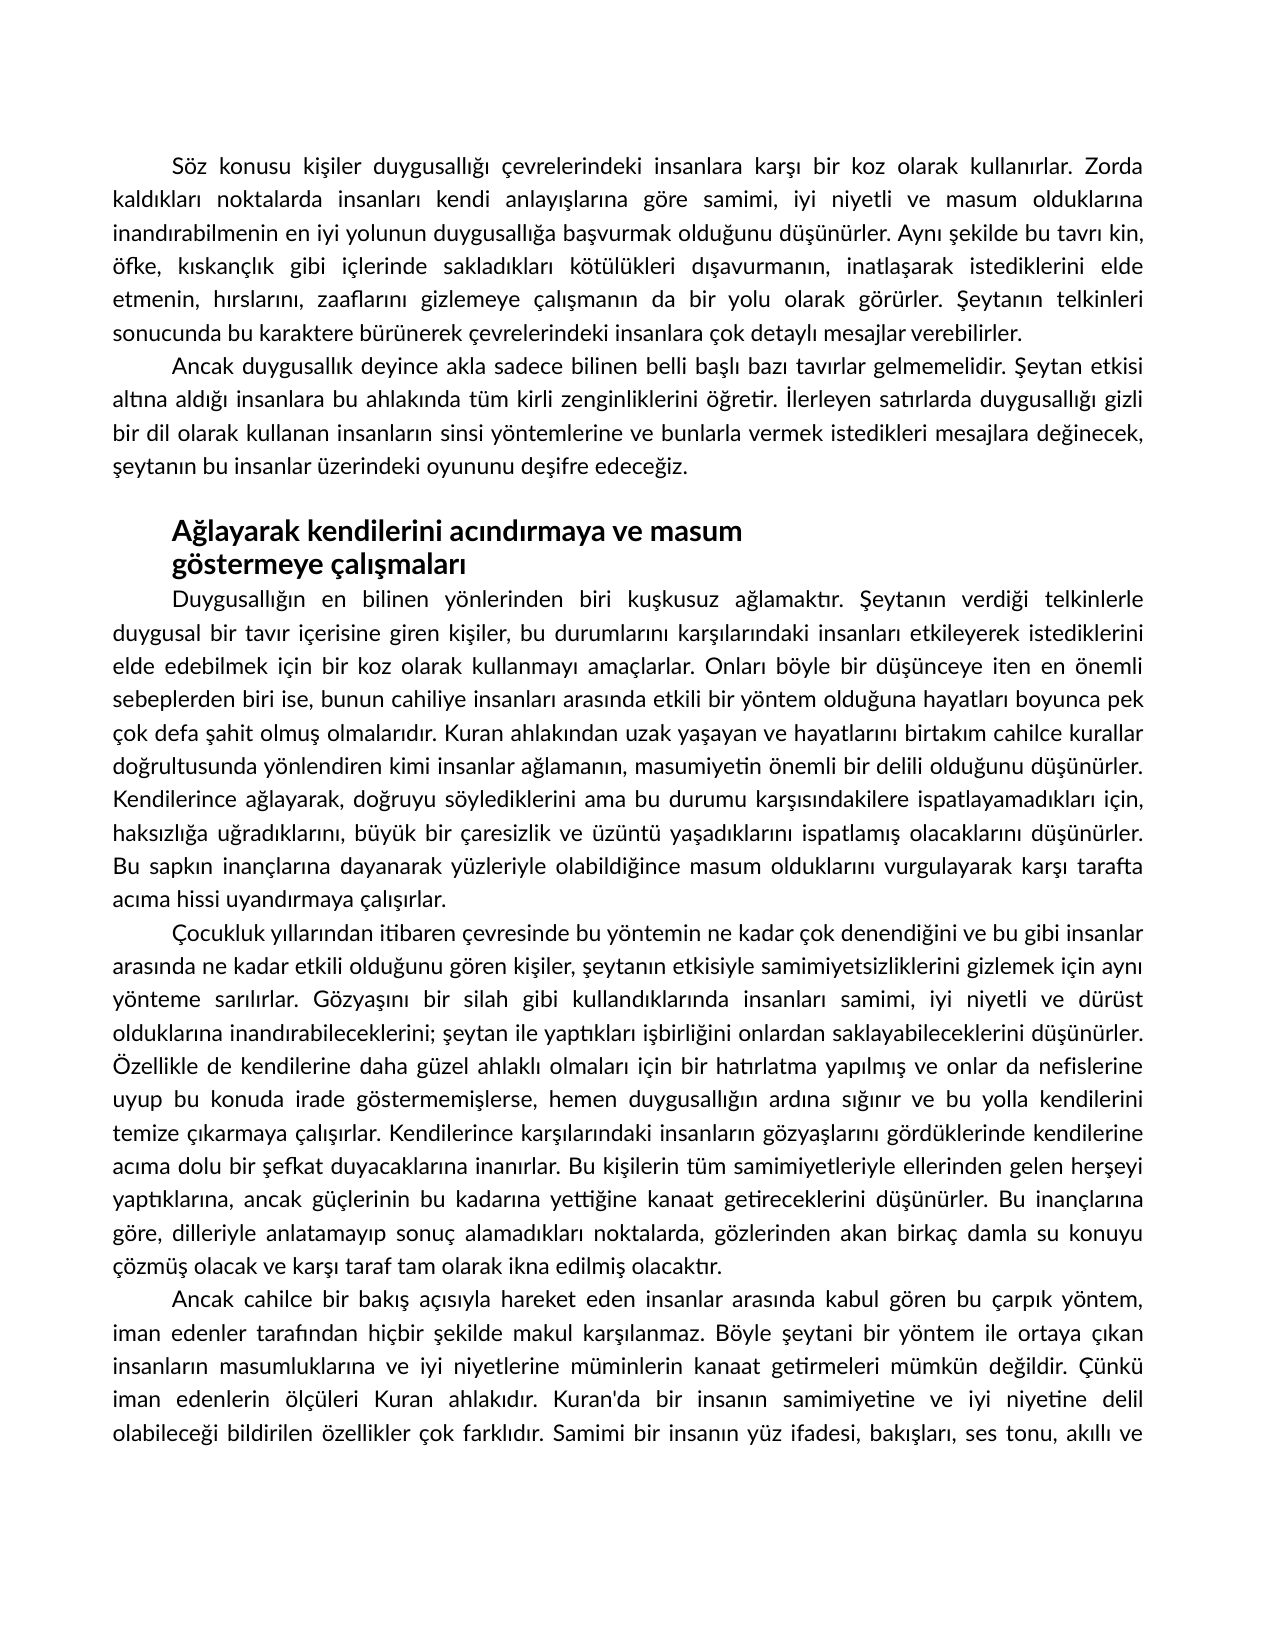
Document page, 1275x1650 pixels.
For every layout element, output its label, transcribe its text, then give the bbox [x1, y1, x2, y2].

text Ancak duygusallık deyince akla sadece bilinen belli başlı bazı tavırlar gelmemelidir. Şeytan etkisi altına aldığı insanlara bu ahlakında tüm kirli zenginliklerini öğretir. İlerleyen satırlarda duygusallığı gizli bir dil olarak kullanan insanların sinsi yöntemlerine ve bunlarla vermek istedikleri mesajlara değinecek, şeytanın bu insanlar üzerindeki oyununu deşifre edeceğiz. [112, 348, 1145, 481]
text Ancak cahilce bir bakış açısıyla hareket eden insanlar arasında kabul gören bu çarpık yöntem, iman edenler tarafından hiçbir şekilde makul karşılanmaz. Böyle şeytani bir yöntem ile ortaya çıkan insanların masumluklarına ve iyi niyetlerine müminlerin kanaat getirmeleri mümkün değildir. Çünkü iman edenlerin ölçüleri Kuran ahlakıdır. Kuran'da bir insanın samimiyetine ve iyi niyetine delil olabileceği bildirilen özellikler çok farklıdır. Samimi bir insanın yüz ifadesi, bakışları, ses tonu, akıllı ve [112, 1281, 1145, 1448]
text Çocukluk yıllarından itibaren çevresinde bu yöntemin ne kadar çok denendiğini ve bu gibi insanlar arasında ne kadar etkili olduğunu gören kişiler, şeytanın etkisiyle samimiyetsizliklerini gizlemek için aynı yönteme sarılırlar. Gözyaşını bir silah gibi kullandıklarında insanları samimi, iyi niyetli ve dürüst olduklarına inandırabileceklerini; şeytan ile yaptıkları işbirliğini onlardan saklayabileceklerini düşünürler. Özellikle de kendilerine daha güzel ahlaklı olmaları için bir hatırlatma yapılmış ve onlar da nefislerine uyup bu konuda irade göstermemişlerse, hemen duygusallığın ardına sığınır ve bu yolla kendilerini temize çıkarmaya çalışırlar. Kendilerince karşılarındaki insanların gözyaşlarını gördüklerinde kendilerine acıma dolu bir şefkat duyacaklarına inanırlar. Bu kişilerin tüm samimiyetleriyle ellerinden gelen herşeyi yaptıklarına, ancak güçlerinin bu kadarına yettiğine kanaat getireceklerini düşünürler. Bu inançlarına göre, dilleriyle anlatamayıp sonuç alamadıkları noktalarda, gözlerinden akan birkaç damla su konuyu çözmüş olacak ve karşı taraf tam olarak ikna edilmiş olacaktır. [112, 914, 1145, 1281]
text Söz konusu kişiler duygusallığı çevrelerindeki insanlara karşı bir koz olarak kullanırlar. Zorda kaldıkları noktalarda insanları kendi anlayışlarına göre samimi, iyi niyetli ve masum olduklarına inandırabilmenin en iyi yolunun duygusallığa başvurmak olduğunu düşünürler. Aynı şekilde bu tavrı kin, öfke, kıskançlık gibi içlerinde sakladıkları kötülükleri dışavurmanın, inatlaşarak istediklerini elde etmenin, hırslarını, zaaflarını gizlemeye çalışmanın da bir yolu olarak görürler. Şeytanın telkinleri sonucunda bu karaktere bürünerek çevrelerindeki insanlara çok detaylı mesajlar verebilirler. [112, 148, 1145, 348]
text Ağlayarak kendilerini acındırmaya ve masum [112, 514, 1145, 548]
text Duygusallığın en bilinen yönlerinden biri kuşkusuz ağlamaktır. Şeytanın verdiği telkinlerle duygusal bir tavır içerisine giren kişiler, bu durumlarını karşılarındaki insanları etkileyerek istediklerini elde edebilmek için bir koz olarak kullanmayı amaçlarlar. Onları böyle bir düşünceye iten en önemli sebeplerden biri ise, bunun cahiliye insanları arasında etkili bir yöntem olduğuna hayatları boyunca pek çok defa şahit olmuş olmalarıdır. Kuran ahlakından uzak yaşayan ve hayatlarını birtakım cahilce kurallar doğrultusunda yönlendiren kimi insanlar ağlamanın, masumiyetin önemli bir delili olduğunu düşünürler. Kendilerince ağlayarak, doğruyu söylediklerini ama bu durumu karşısındakilere ispatlayamadıkları için, haksızlığa uğradıklarını, büyük bir çaresizlik ve üzüntü yaşadıklarını ispatlamış olacaklarını düşünürler. Bu sapkın inançlarına dayanarak yüzleriyle olabildiğince masum olduklarını vurgulayarak karşı tarafta acıma hissi uyandırmaya çalışırlar. [112, 581, 1145, 914]
text göstermeye çalışmaları [112, 548, 1145, 581]
